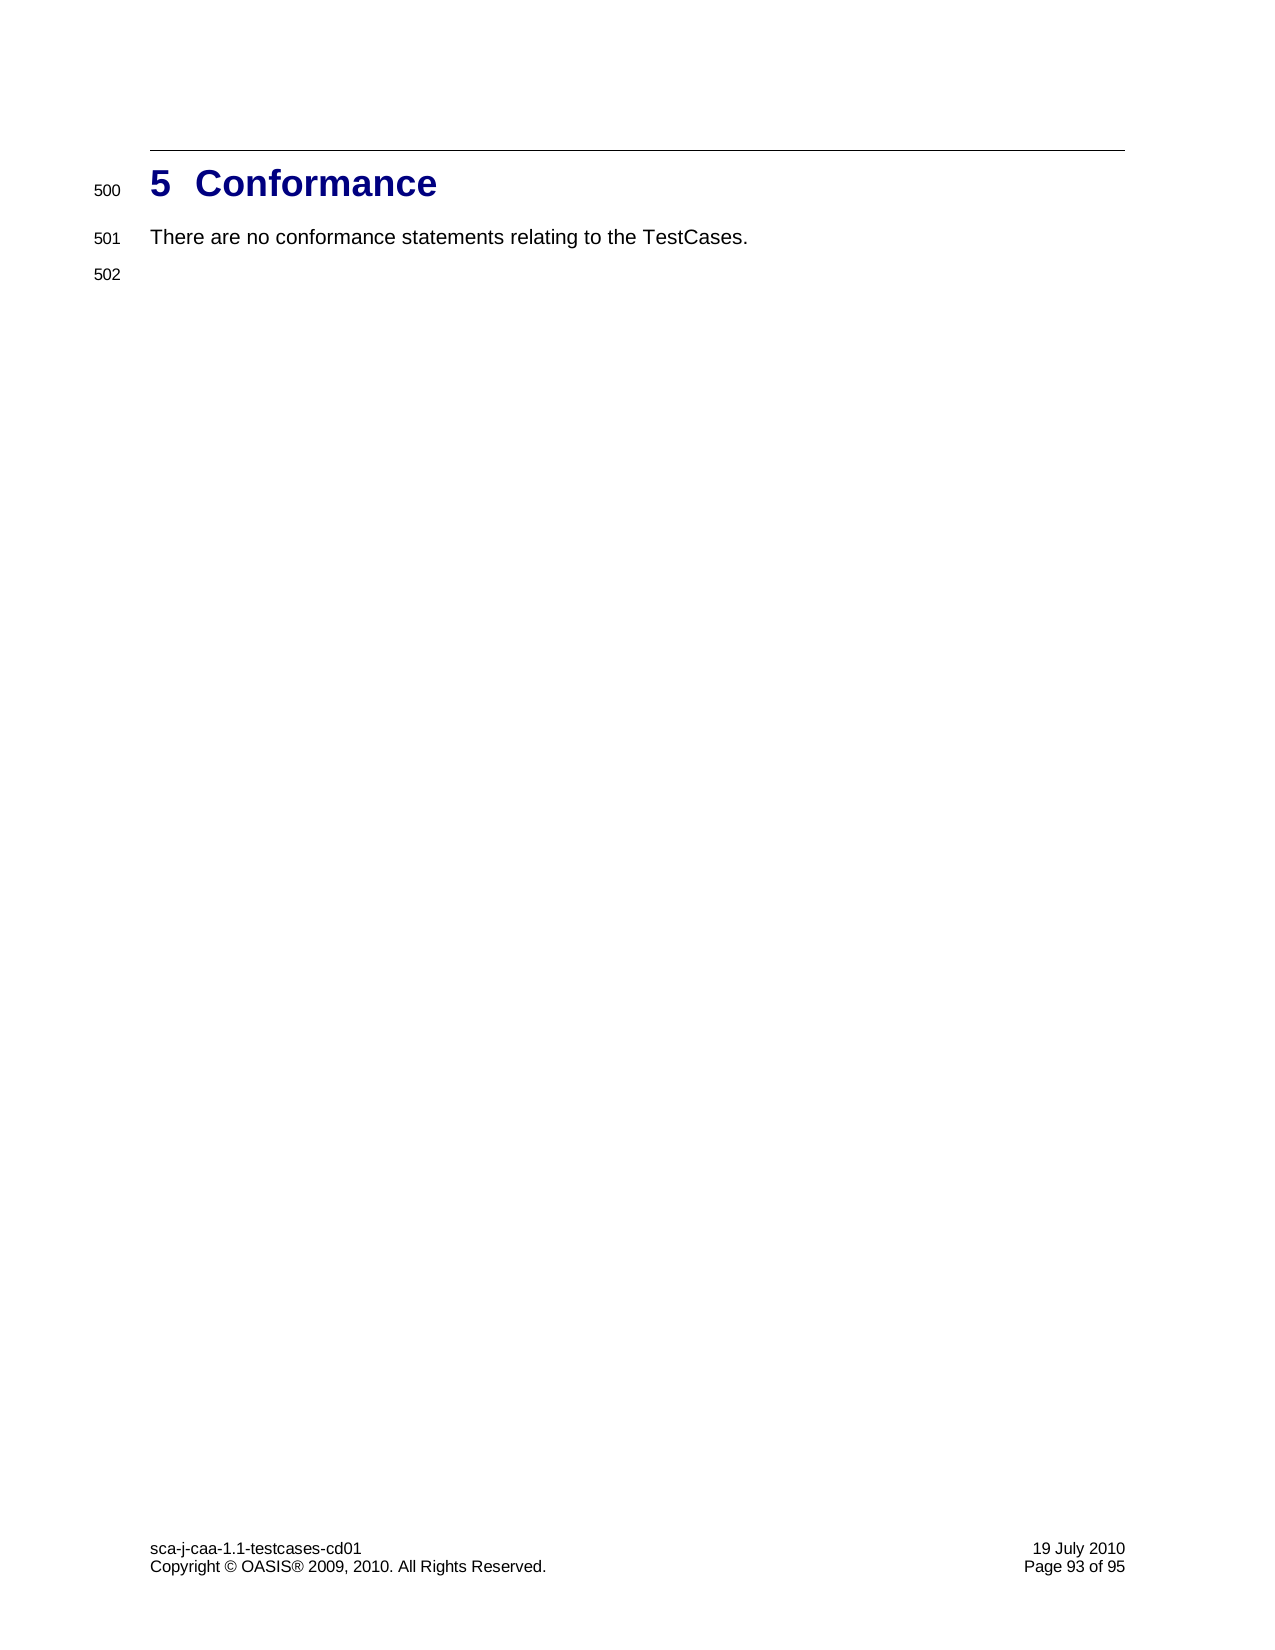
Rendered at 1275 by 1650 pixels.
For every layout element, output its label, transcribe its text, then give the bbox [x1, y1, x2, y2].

text There are no conformance statements relating to the TestCases. [150, 225, 1125, 249]
subtitle Conformance [150, 151, 1125, 204]
